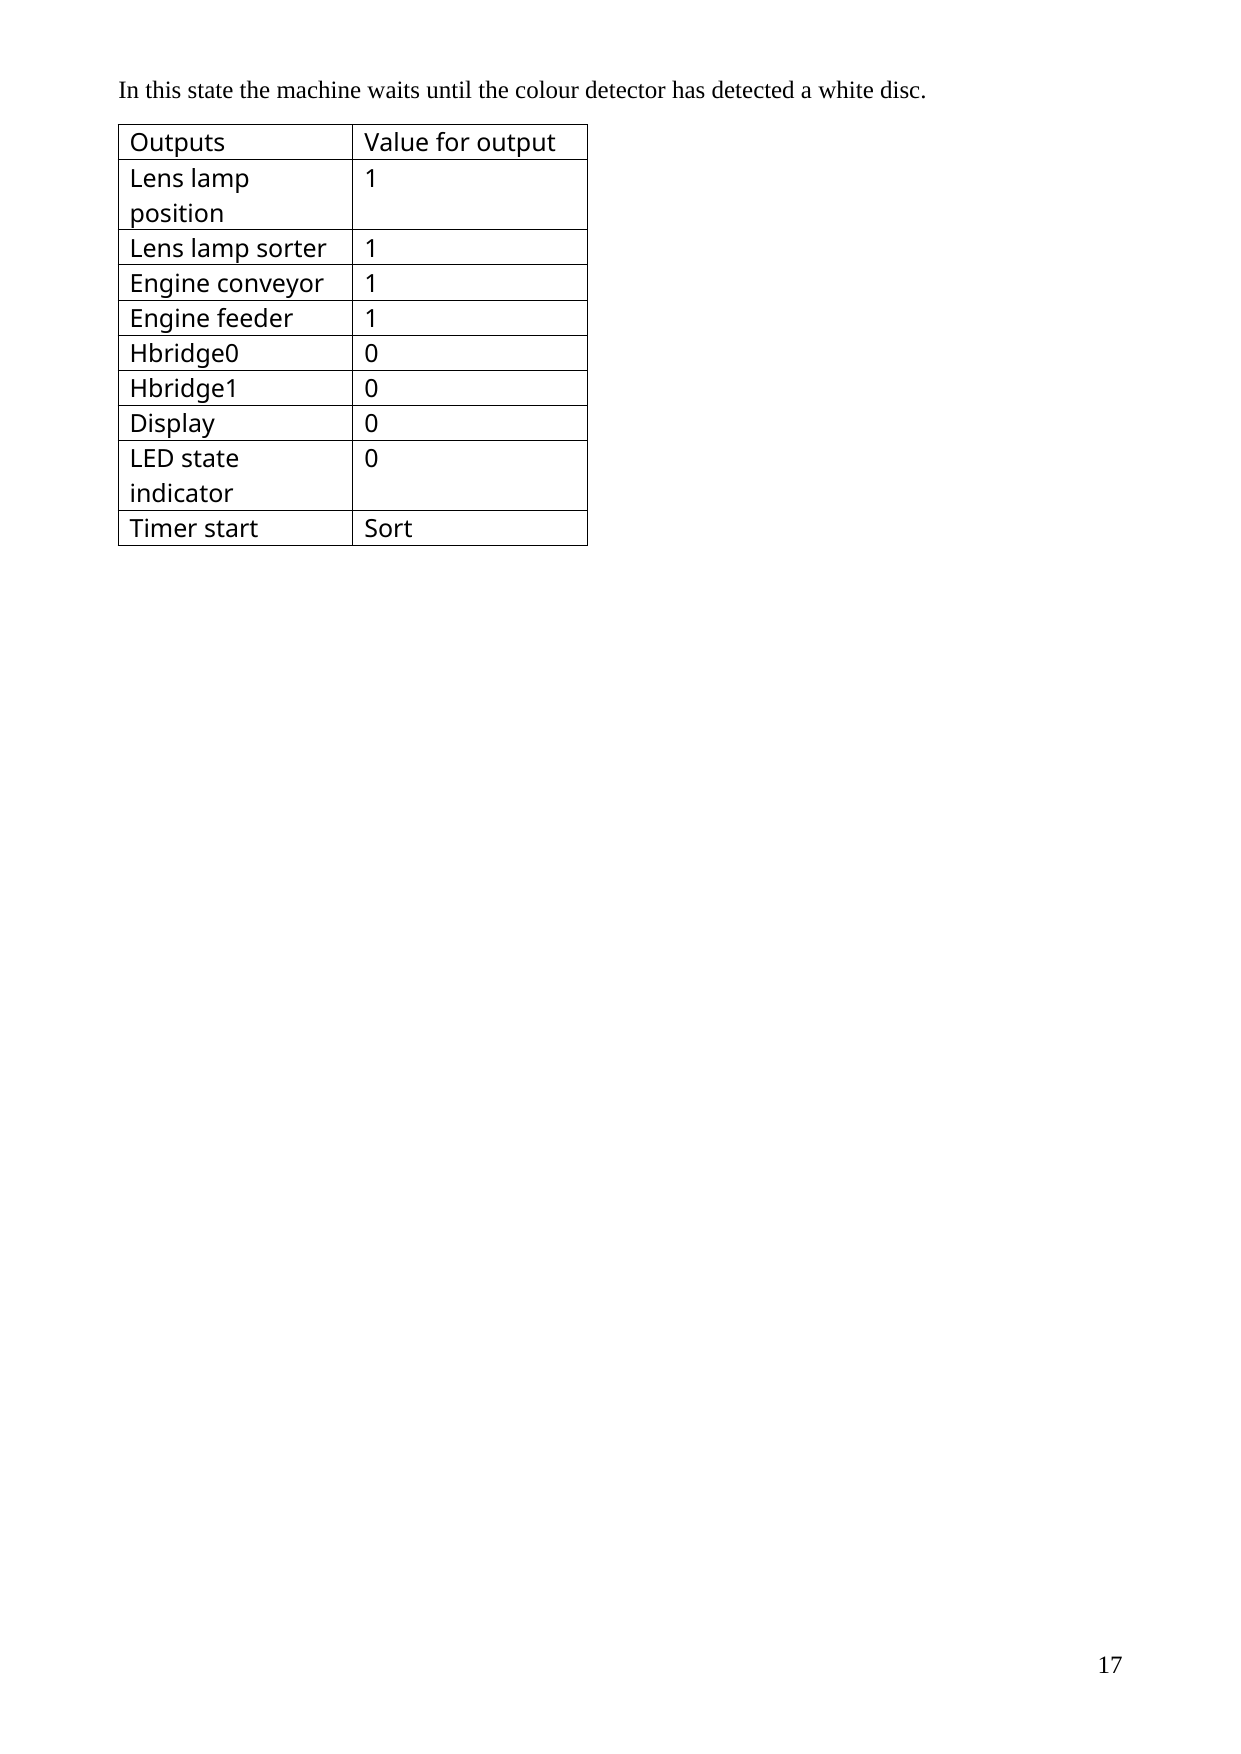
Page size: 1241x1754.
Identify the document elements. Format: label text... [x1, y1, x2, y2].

table_cell 0 [353, 336, 587, 370]
table_cell 1 [353, 160, 587, 229]
text In this state the machine waits until the colour detector has detected a white disc. [118, 75, 1122, 104]
table_cell Lens lamp position [119, 160, 352, 229]
table_cell Timer start [119, 511, 352, 545]
table_cell Display [119, 406, 352, 440]
table_cell 0 [353, 406, 587, 440]
table_header Outputs [119, 125, 352, 159]
table_cell Engine conveyor [119, 265, 352, 299]
table_cell Hbridge1 [119, 371, 352, 405]
table_cell Engine feeder [119, 301, 352, 334]
table_cell 0 [353, 441, 587, 510]
table_cell Hbridge0 [119, 336, 352, 370]
table_header Value for output [353, 125, 587, 159]
table_cell Sort [353, 511, 587, 545]
table_cell Lens lamp sorter [119, 230, 352, 264]
table_cell 1 [353, 301, 587, 334]
table_cell LED state indicator [119, 441, 352, 510]
table_cell 0 [353, 371, 587, 405]
table_cell 1 [353, 265, 587, 299]
table_cell 1 [353, 230, 587, 264]
